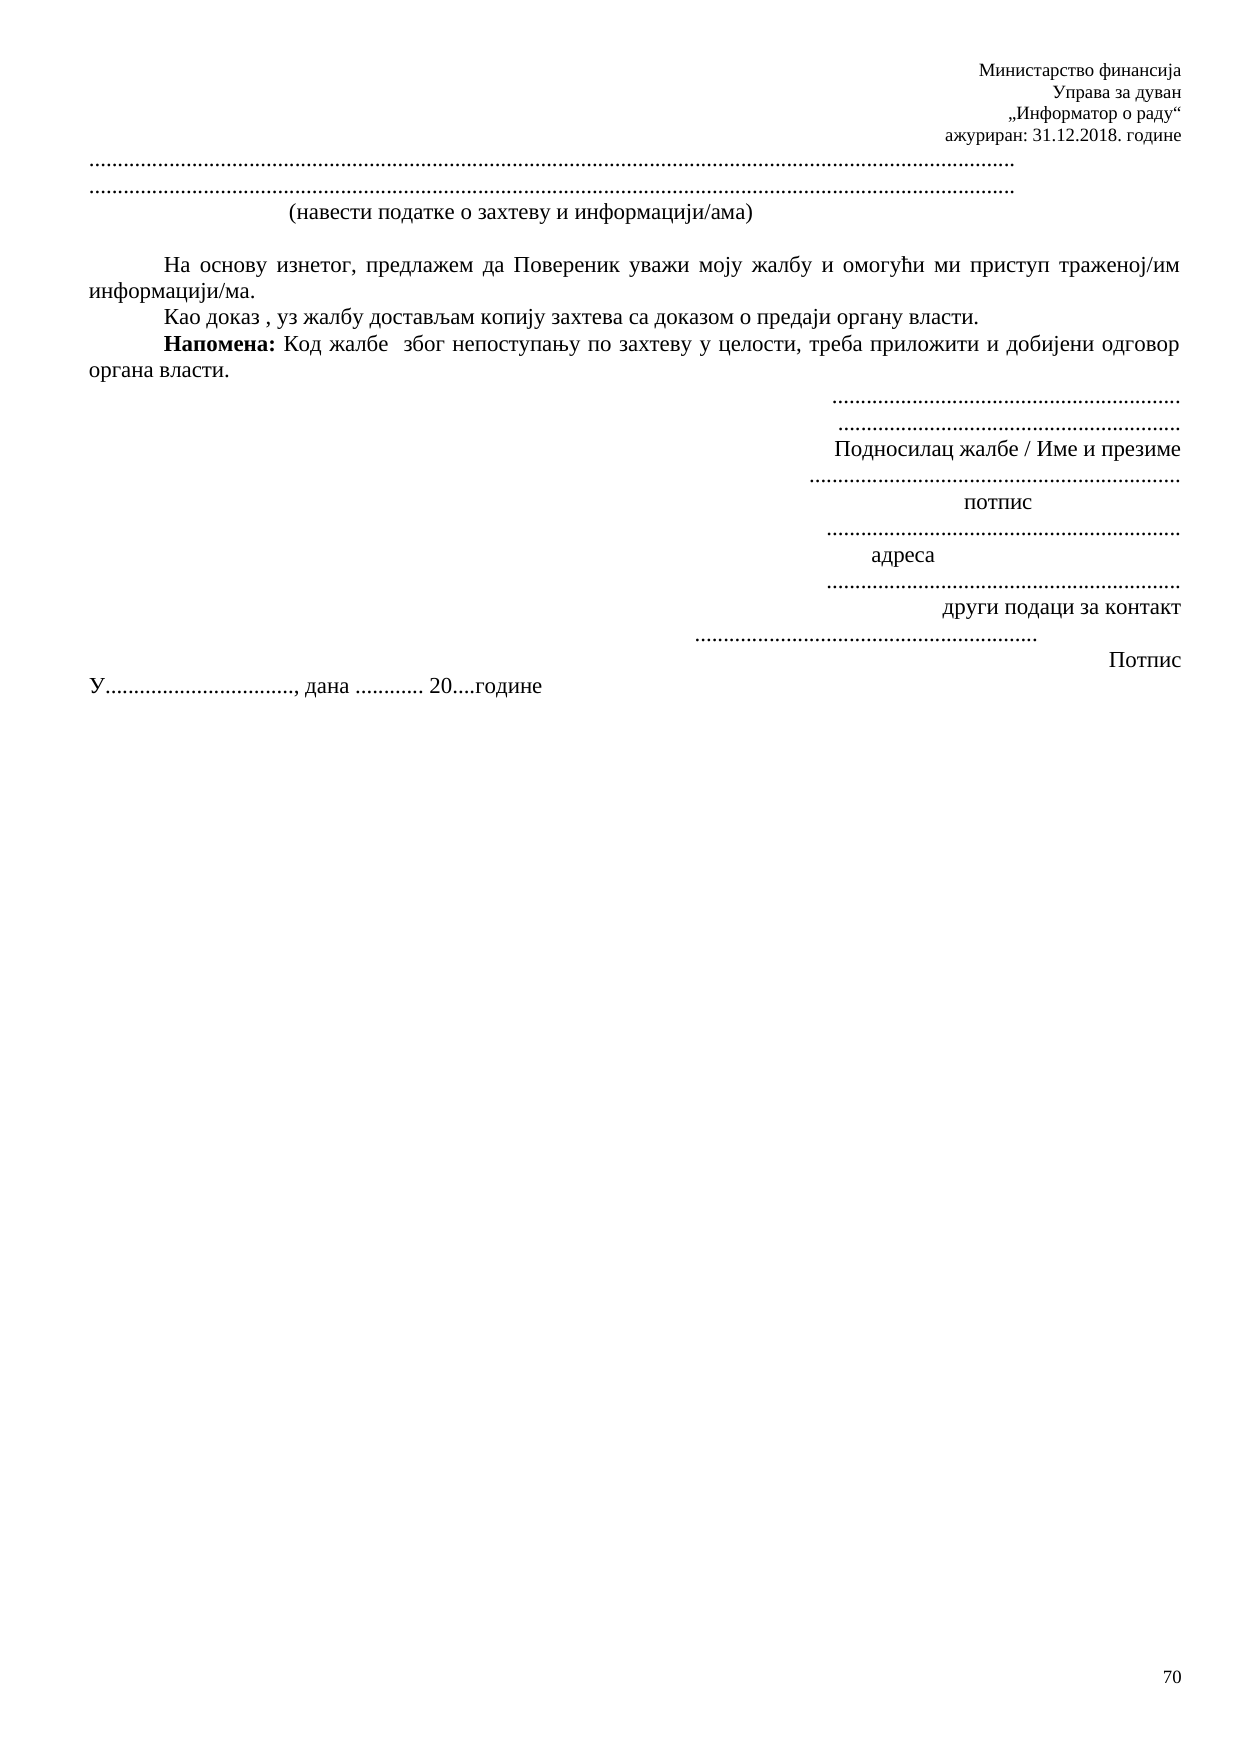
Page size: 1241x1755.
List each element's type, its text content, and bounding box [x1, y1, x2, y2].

text Као доказ , уз жалбу достављам копију захтева са доказом о предаји органу власти. [89, 303, 1181, 330]
text ................................................................. потпис [614, 462, 1181, 514]
text Напомена: Код жалбе због непоступању по захтеву у целости, треба приложити и добијени одговор органа власти. [89, 330, 1181, 382]
text Потпис [614, 646, 1181, 672]
text У................................., дана ............ 20....године [89, 672, 1181, 699]
text ............................................................ [89, 620, 1181, 646]
text На основу изнетог, предлажем да Повереник уважи моју жалбу и омогући ми приступ траженој/им информацији/ма. [89, 251, 1181, 303]
text .................................................................................................................................................................. [89, 172, 1181, 198]
text ............................................................ [614, 409, 1181, 435]
text .............................................................. други подаци за контакт [214, 567, 1181, 620]
text .................................................................................................................................................................. [89, 145, 1181, 172]
text .............................................................. адреса [214, 514, 1181, 567]
text Подносилац жалбе / Име и презиме [614, 435, 1181, 462]
text (навести податке о захтеву и информацији/ама) [89, 198, 1181, 224]
text ............................................................. [614, 382, 1181, 409]
